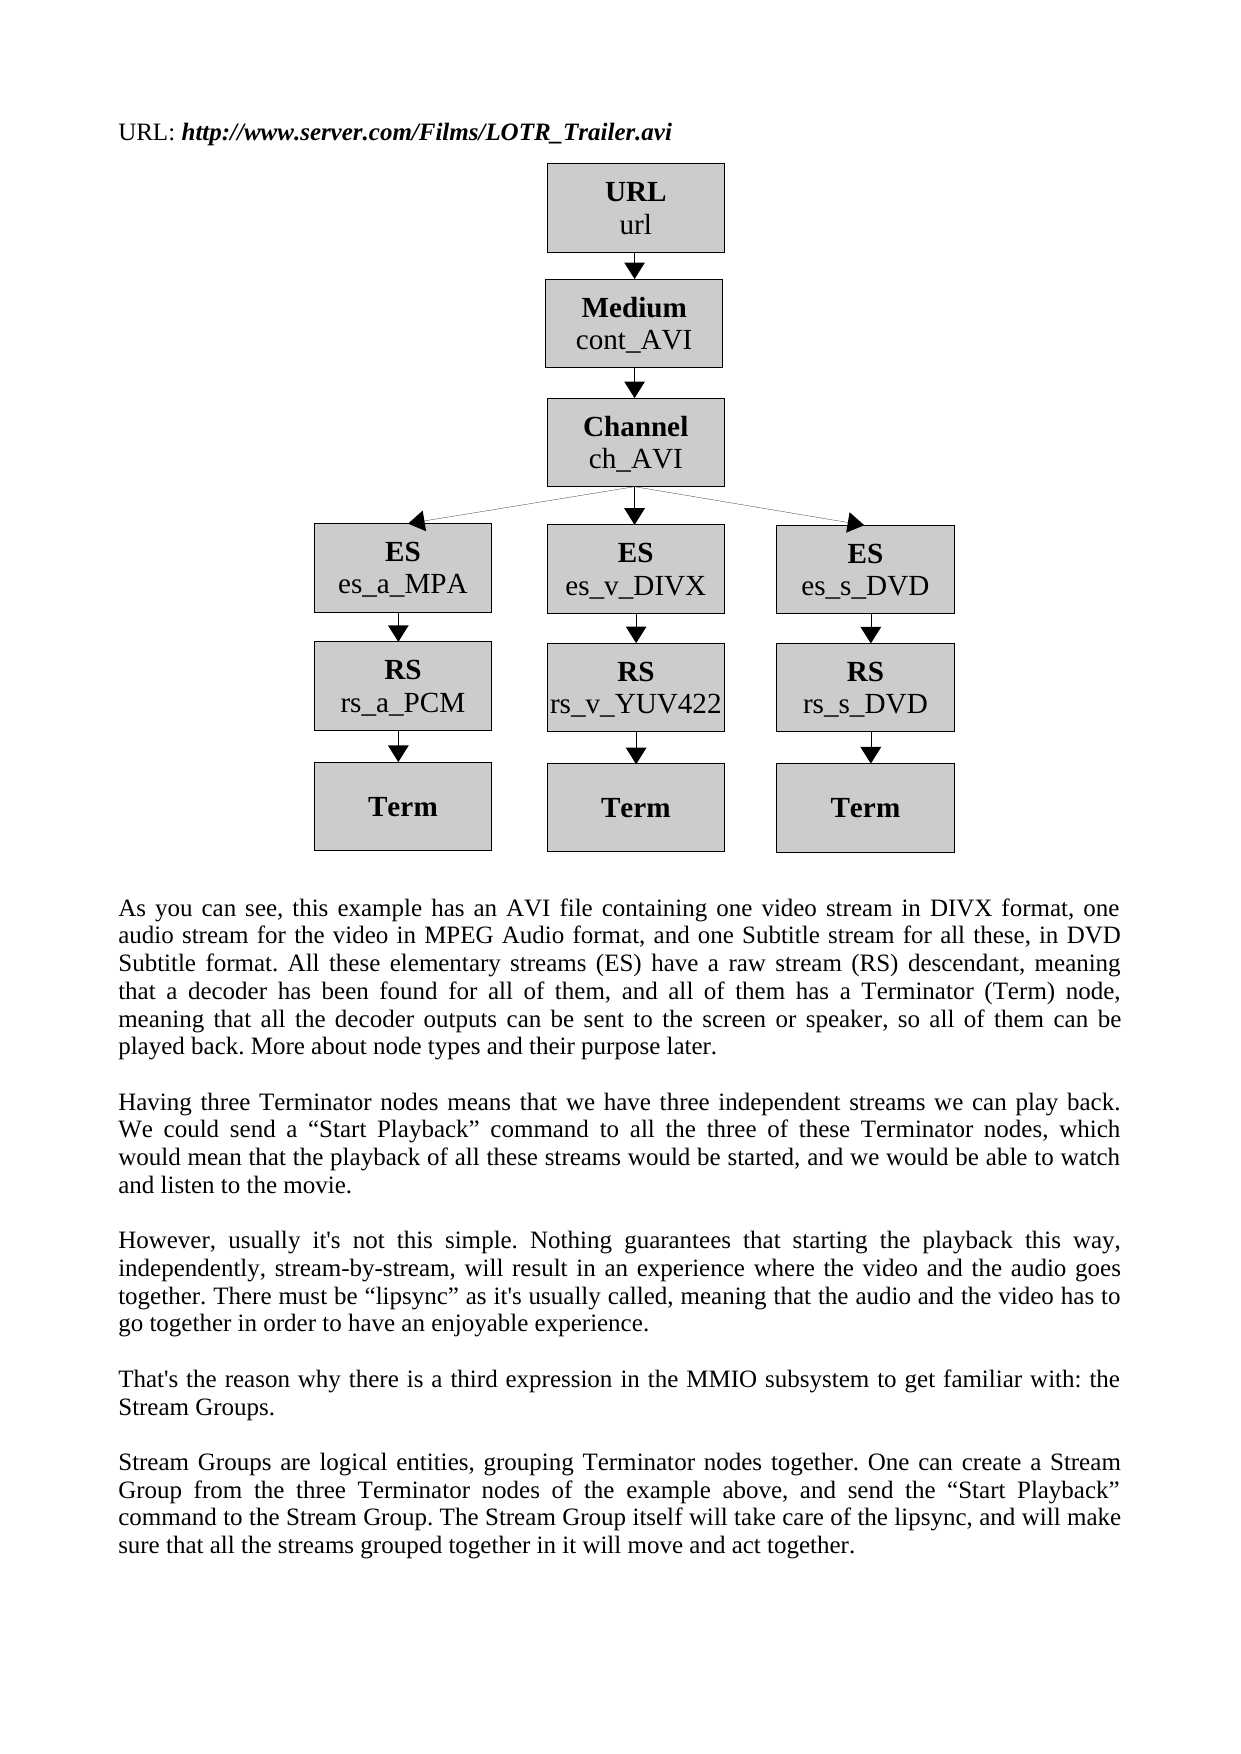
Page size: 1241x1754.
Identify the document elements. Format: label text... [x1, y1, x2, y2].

text As you can see, this example has an AVI file containing one video stream in DIVX format, one audio stream for the video in MPEG Audio format, and one Subtitle stream for all these, in DVD Subtitle format. All these elementary streams (ES) have a raw stream (RS) descendant, meaning that a decoder has been found for all of them, and all of them has a Terminator (Term) node, meaning that all the decoder outputs can be sent to the screen or speaker, so all of them can be played back. More about node types and their purpose later. [118, 894, 1122, 1060]
text Having three Terminator nodes means that we have three independent streams we can play back. We could send a “Start Playback” command to all the three of these Terminator nodes, which would mean that the playback of all these streams would be started, and we would be able to watch and listen to the movie. [118, 1088, 1122, 1199]
text However, usually it's not this simple. Nothing guarantees that starting the playback this way, independently, stream-by-stream, will result in an experience where the video and the audio goes together. There must be “lipsync” as it's usually called, meaning that the audio and the video has to go together in order to have an enjoyable experience. [118, 1226, 1122, 1337]
text That's the reason why there is a third expression in the MMIO subsystem to get familiar with: the Stream Groups. [118, 1365, 1122, 1420]
text URL: http://www.server.com/Films/LOTR_Trailer.avi [118, 118, 1122, 146]
text Stream Groups are logical entities, grouping Terminator nodes together. One can create a Stream Group from the three Terminator nodes of the example above, and send the “Start Playback” command to the Stream Group. The Stream Group itself will take care of the lipsync, and will make sure that all the streams grouped together in it will move and act together. [118, 1448, 1122, 1559]
